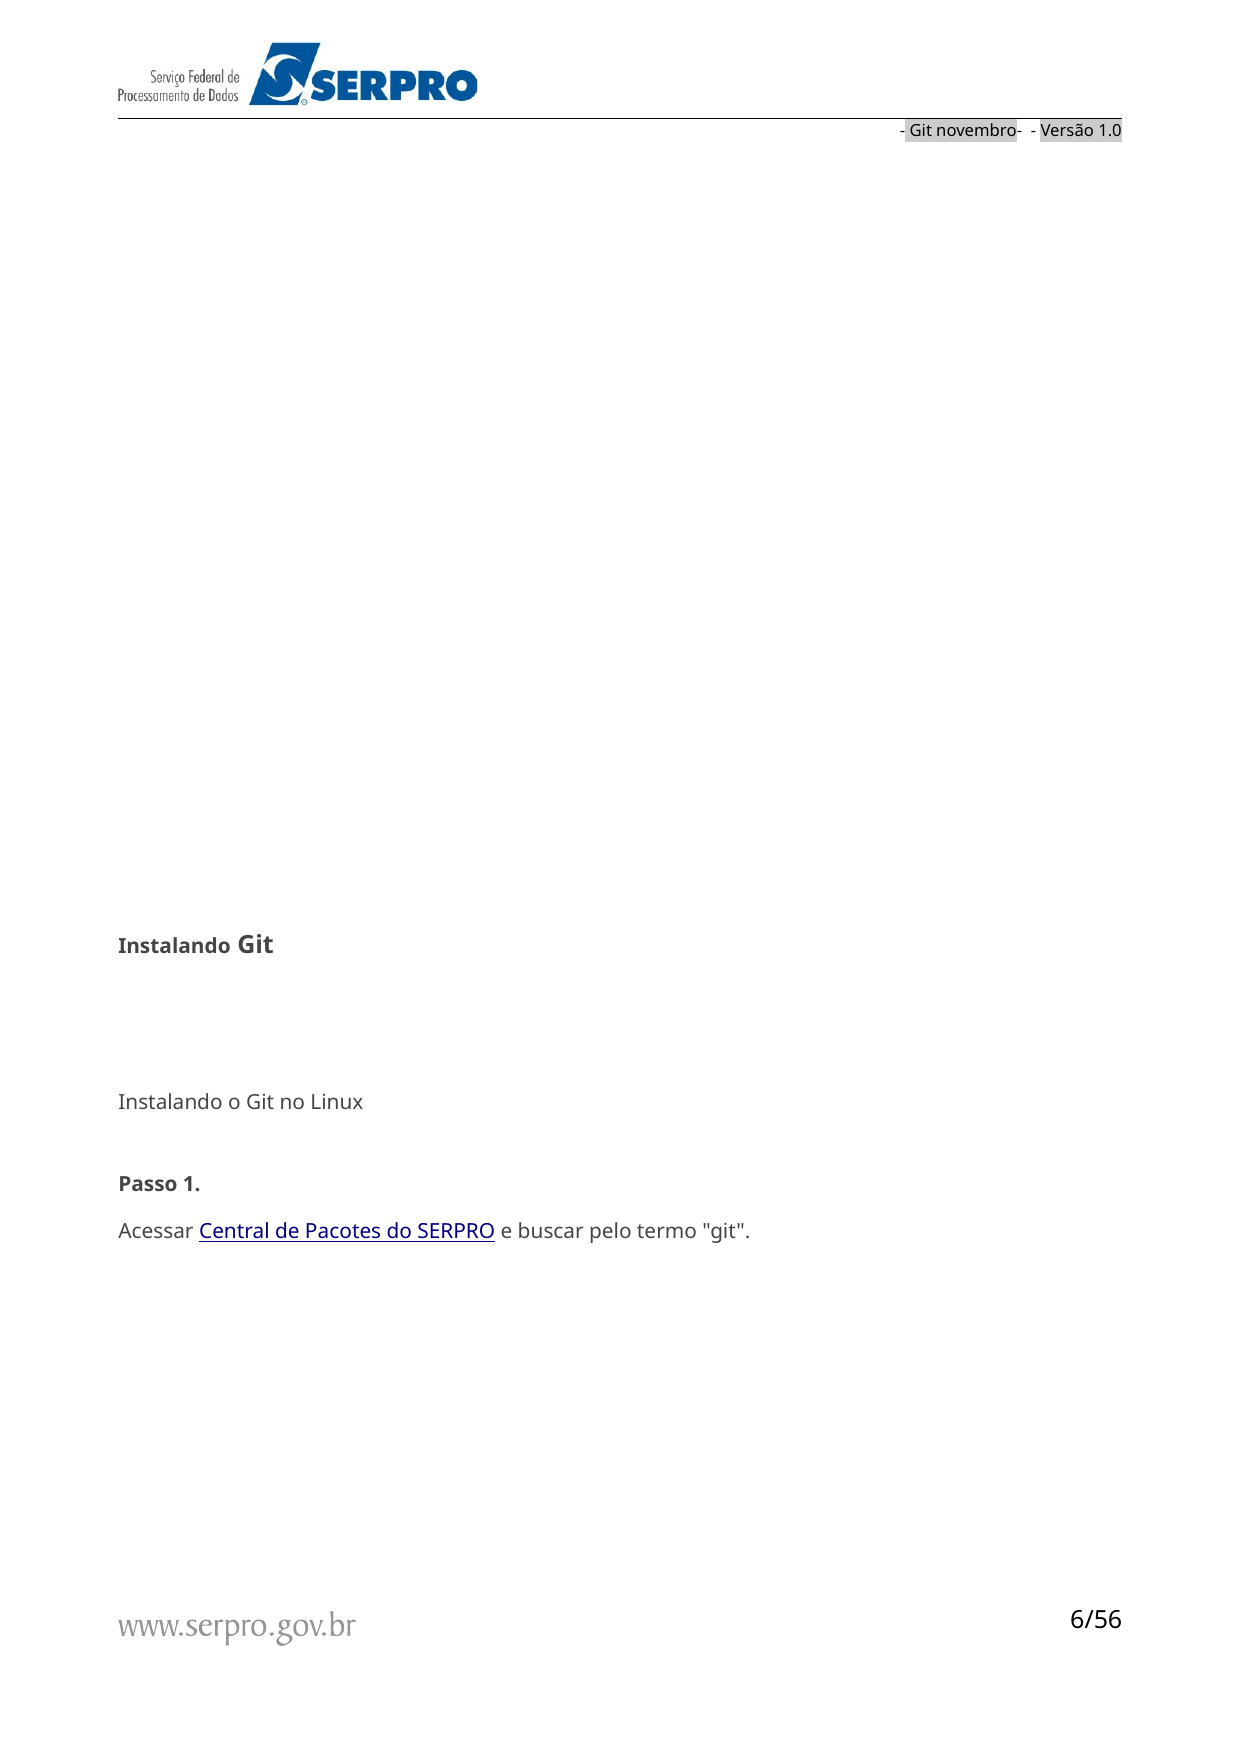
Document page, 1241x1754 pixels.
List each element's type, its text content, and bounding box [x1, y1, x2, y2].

text Passo 1. [118, 1169, 1122, 1198]
picture [118, 41, 478, 106]
text Instalando Git [118, 927, 1122, 961]
subtitle Instalando o Git no Linux [118, 1087, 1122, 1116]
text Acessar Central de Pacotes do SERPRO e buscar pelo termo "git". [118, 1216, 1122, 1245]
